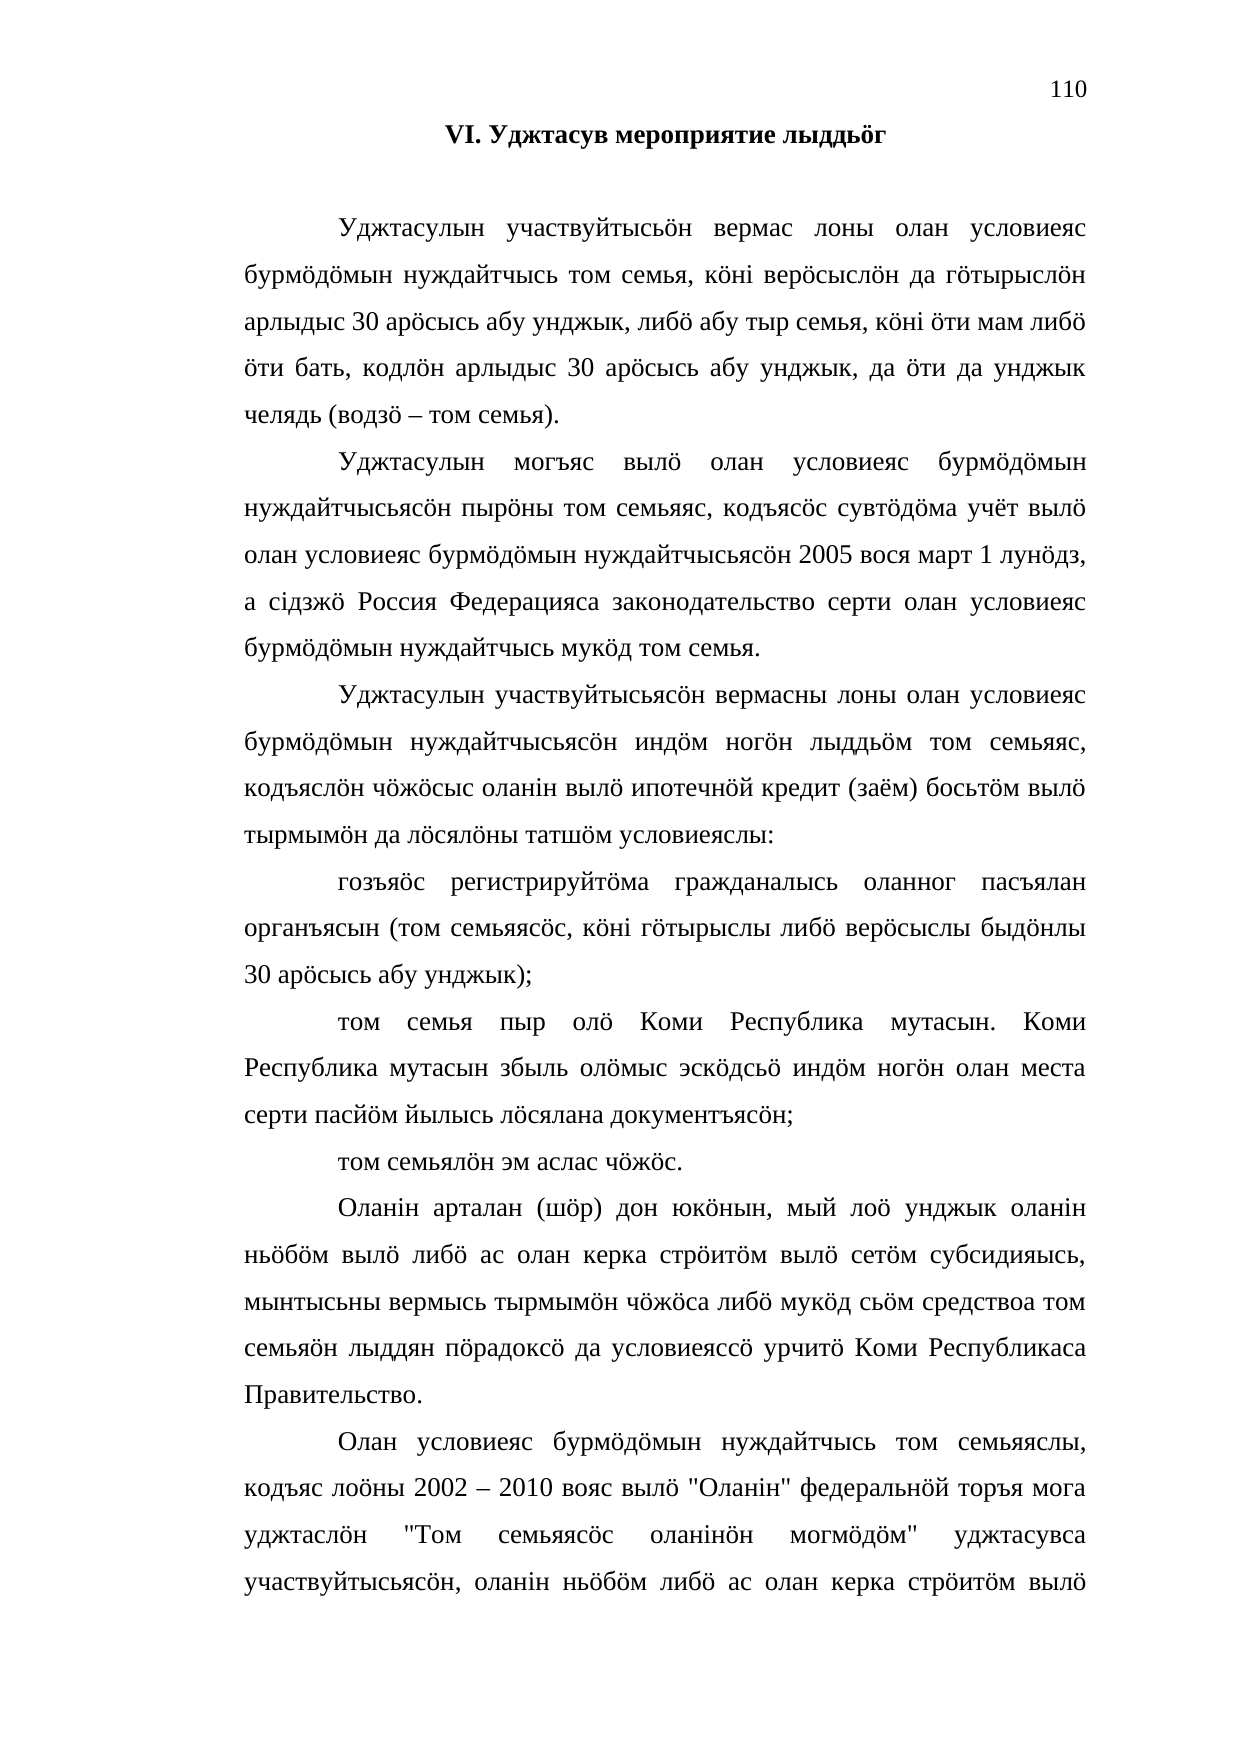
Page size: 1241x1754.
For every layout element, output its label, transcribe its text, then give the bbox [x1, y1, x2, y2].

text Олан условиеяс бурмöдöмын нуждайтчысь том семьяяслы, кодъяс лоöны 2002 – 2010 вояс вылö "Оланін" федеральнöй торъя мога уджтаслöн "Том семьяясöс оланінöн могмöдöм" уджтасувса участвуйтысьясöн, оланін ньöбöм либö ас олан керка стрöитöм вылö [244, 1425, 1087, 1596]
text том семьялöн эм аслас чöжöс. [244, 1145, 1087, 1176]
text VI. Уджтасув мероприятие лыддьöг [244, 118, 1087, 149]
text том семья пыр олö Коми Республика мутасын. Коми Республика мутасын збыль олöмыс эскöдсьö индöм ногöн олан места серти пасйöм йылысь лöсялана документъясöн; [244, 1005, 1087, 1129]
text Оланін арталан (шöр) дон юкöнын, мый лоö унджык оланін ньöбöм вылö либö ас олан керка стрöитöм вылö сетöм субсидияысь, мынтысьны вермысь тырмымöн чöжöса либö мукöд сьöм средствоа том семьяöн лыддян пöрадоксö да условиеяссö урчитö Коми Республикаса Правительство. [244, 1191, 1087, 1409]
text Уджтасулын участвуйтысьясöн вермасны лоны олан условиеяс бурмöдöмын нуждайтчысьясöн индöм ногöн лыддьöм том семьяяс, кодъяслöн чöжöсыс оланін вылö ипотечнöй кредит (заём) босьтöм вылö тырмымöн да лöсялöны татшöм условиеяслы: [244, 678, 1087, 849]
text Уджтасулын могъяс вылö олан условиеяс бурмöдöмын нуждайтчысьясöн пырöны том семьяяс, кодъясöс сувтöдöма учёт вылö олан условиеяс бурмöдöмын нуждайтчысьясöн 2005 вося март 1 лунöдз, а сідзжö Россия Федерацияса законодательство серти олан условиеяс бурмöдöмын нуждайтчысь мукöд том семья. [244, 445, 1087, 663]
text Уджтасулын участвуйтысьöн вермас лоны олан условиеяс бурмöдöмын нуждайтчысь том семья, кöні верöсыслöн да гöтырыслöн арлыдыс 30 арöсысь абу унджык, либö абу тыр семья, кöні öти мам либö öти бать, кодлöн арлыдыс 30 арöсысь абу унджык, да öти да унджык челядь (водзö – том семья). [244, 211, 1087, 429]
text гозъяöс регистрируйтöма гражданалысь оланног пасъялан органъясын (том семьяясöс, кöні гöтырыслы либö верöсыслы быдöнлы 30 арöсысь абу унджык); [244, 865, 1087, 989]
